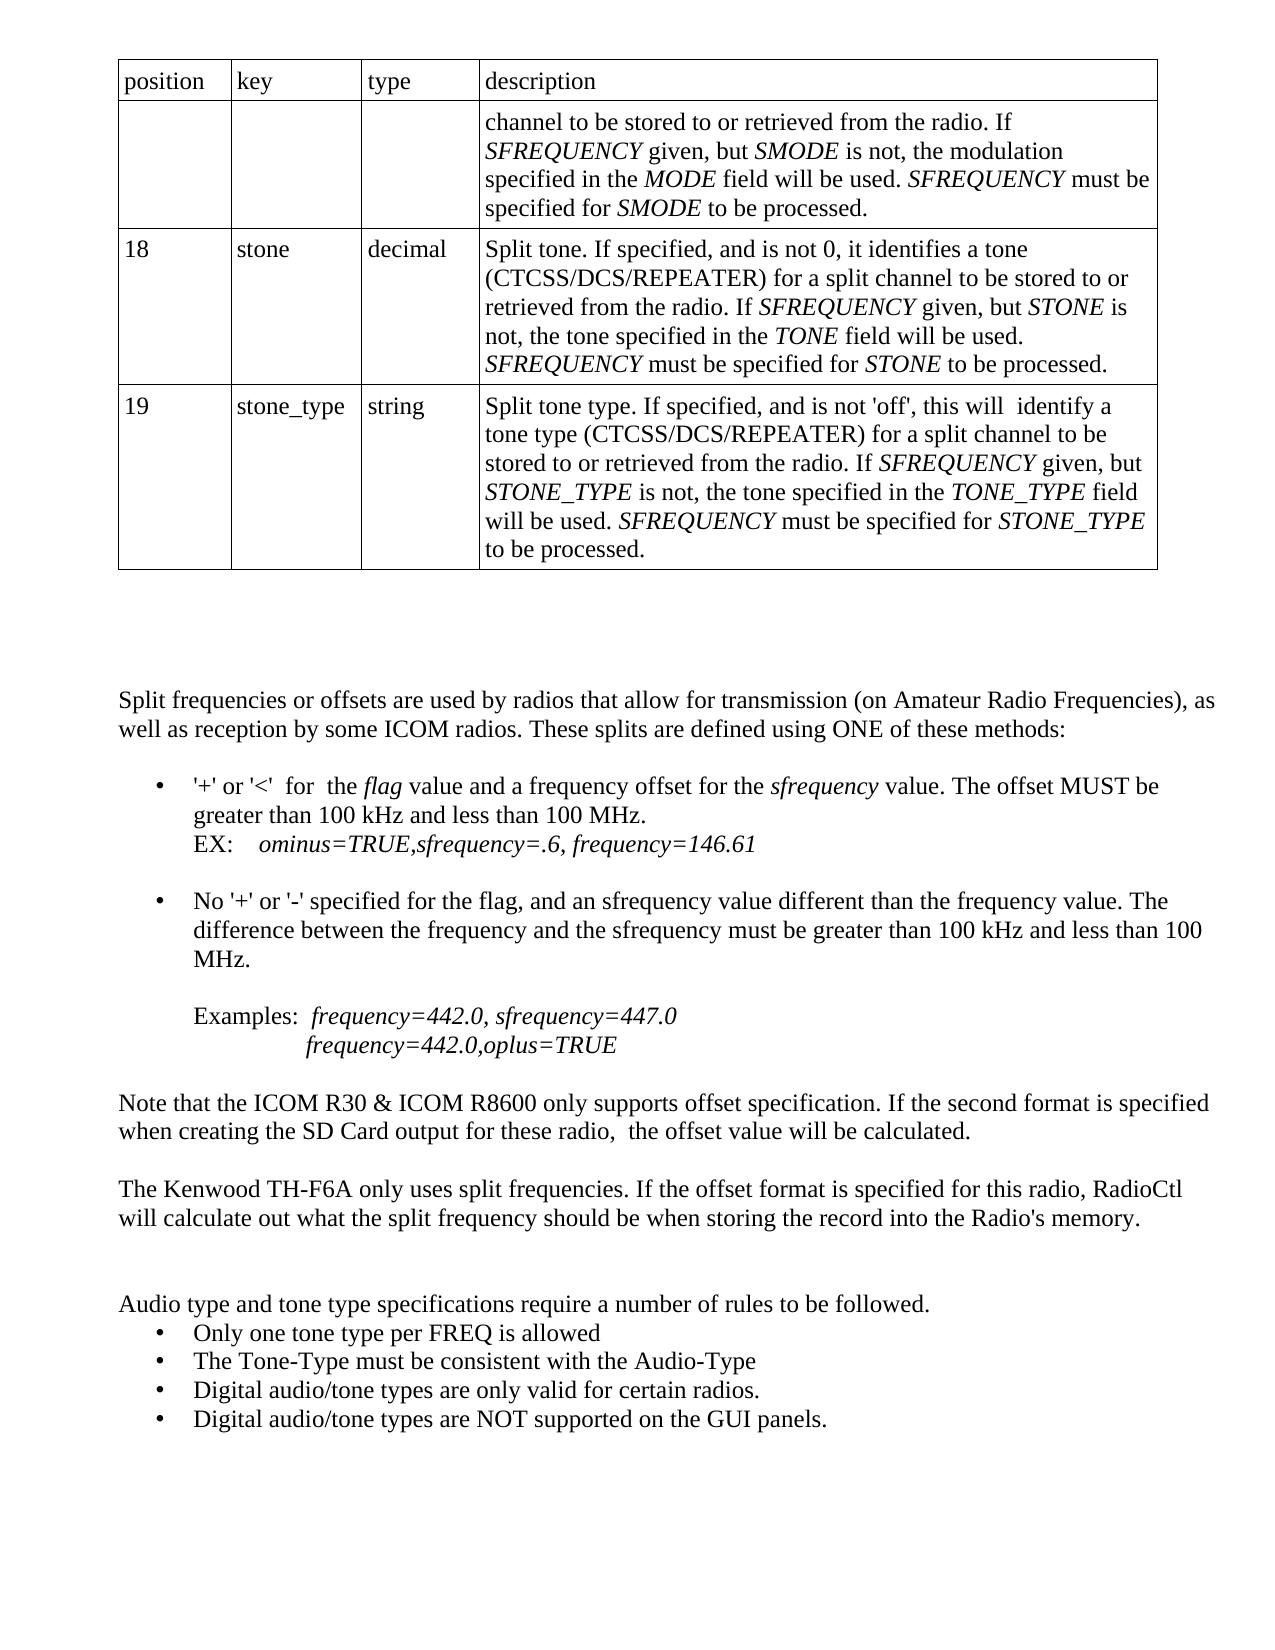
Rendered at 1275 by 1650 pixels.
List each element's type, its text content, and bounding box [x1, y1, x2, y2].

list The Tone-Type must be consistent with the Audio-Type [156, 1346, 1216, 1375]
table_cell channel to be stored to or retrieved from the radio. If SFREQUENCY given, but SMODE is not, the modulation specified in the MODE field will be used. SFREQUENCY must be specified for SMODE to be processed. [480, 101, 1157, 228]
table_cell stone_type [232, 385, 361, 569]
table_cell 19 [119, 385, 231, 569]
table_cell 18 [119, 229, 231, 384]
table_cell Split tone. If specified, and is not 0, it identifies a tone (CTCSS/DCS/REPEATER) for a split channel to be stored to or retrieved from the radio. If SFREQUENCY given, but STONE is not, the tone specified in the TONE field will be used. SFREQUENCY must be specified for STONE to be processed. [480, 229, 1157, 384]
text The Kenwood TH-F6A only uses split frequencies. If the offset format is specified for this radio, RadioCtl will calculate out what the split frequency should be when storing the record into the Radio's memory. [118, 1174, 1216, 1231]
table_cell [362, 101, 479, 228]
table_cell [232, 101, 361, 228]
list Digital audio/tone types are only valid for certain radios. [156, 1375, 1216, 1404]
table_cell decimal [362, 229, 479, 384]
table_header type [362, 60, 479, 100]
list Only one tone type per FREQ is allowed [156, 1318, 1216, 1346]
list No '+' or '-' specified for the flag, and an sfrequency value different than the frequency value. The difference between the frequency and the sfrequency must be greater than 100 kHz and less than 100 MHz. [156, 886, 1216, 973]
table_header description [480, 60, 1157, 100]
list Examples: frequency=442.0, sfrequency=447.0 [156, 973, 1216, 1030]
text Note that the ICOM R30 & ICOM R8600 only supports offset specification. If the second format is specified when creating the SD Card output for these radio, the offset value will be calculated. [118, 1088, 1216, 1145]
list frequency=442.0,oplus=TRUE [156, 1030, 1216, 1059]
table_header position [119, 60, 231, 100]
table_cell Split tone type. If specified, and is not 'off', this will identify a tone type (CTCSS/DCS/REPEATER) for a split channel to be stored to or retrieved from the radio. If SFREQUENCY given, but STONE_TYPE is not, the tone specified in the TONE_TYPE field will be used. SFREQUENCY must be specified for STONE_TYPE to be processed. [480, 385, 1157, 569]
table_cell [119, 101, 231, 228]
table_cell stone [232, 229, 361, 384]
table_cell string [362, 385, 479, 569]
text Audio type and tone type specifications require a number of rules to be followed. [118, 1289, 1216, 1318]
table_header key [232, 60, 361, 100]
text Split frequencies or offsets are used by radios that allow for transmission (on Amateur Radio Frequencies), as well as reception by some ICOM radios. These splits are defined using ONE of these methods: [118, 685, 1216, 771]
list Digital audio/tone types are NOT supported on the GUI panels. [156, 1404, 1216, 1433]
list '+' or '<' for the flag value and a frequency offset for the sfrequency value. The offset MUST be greater than 100 kHz and less than 100 MHz. EX: ominus=TRUE,sfrequency=.6, frequency=146.61 [156, 771, 1216, 886]
